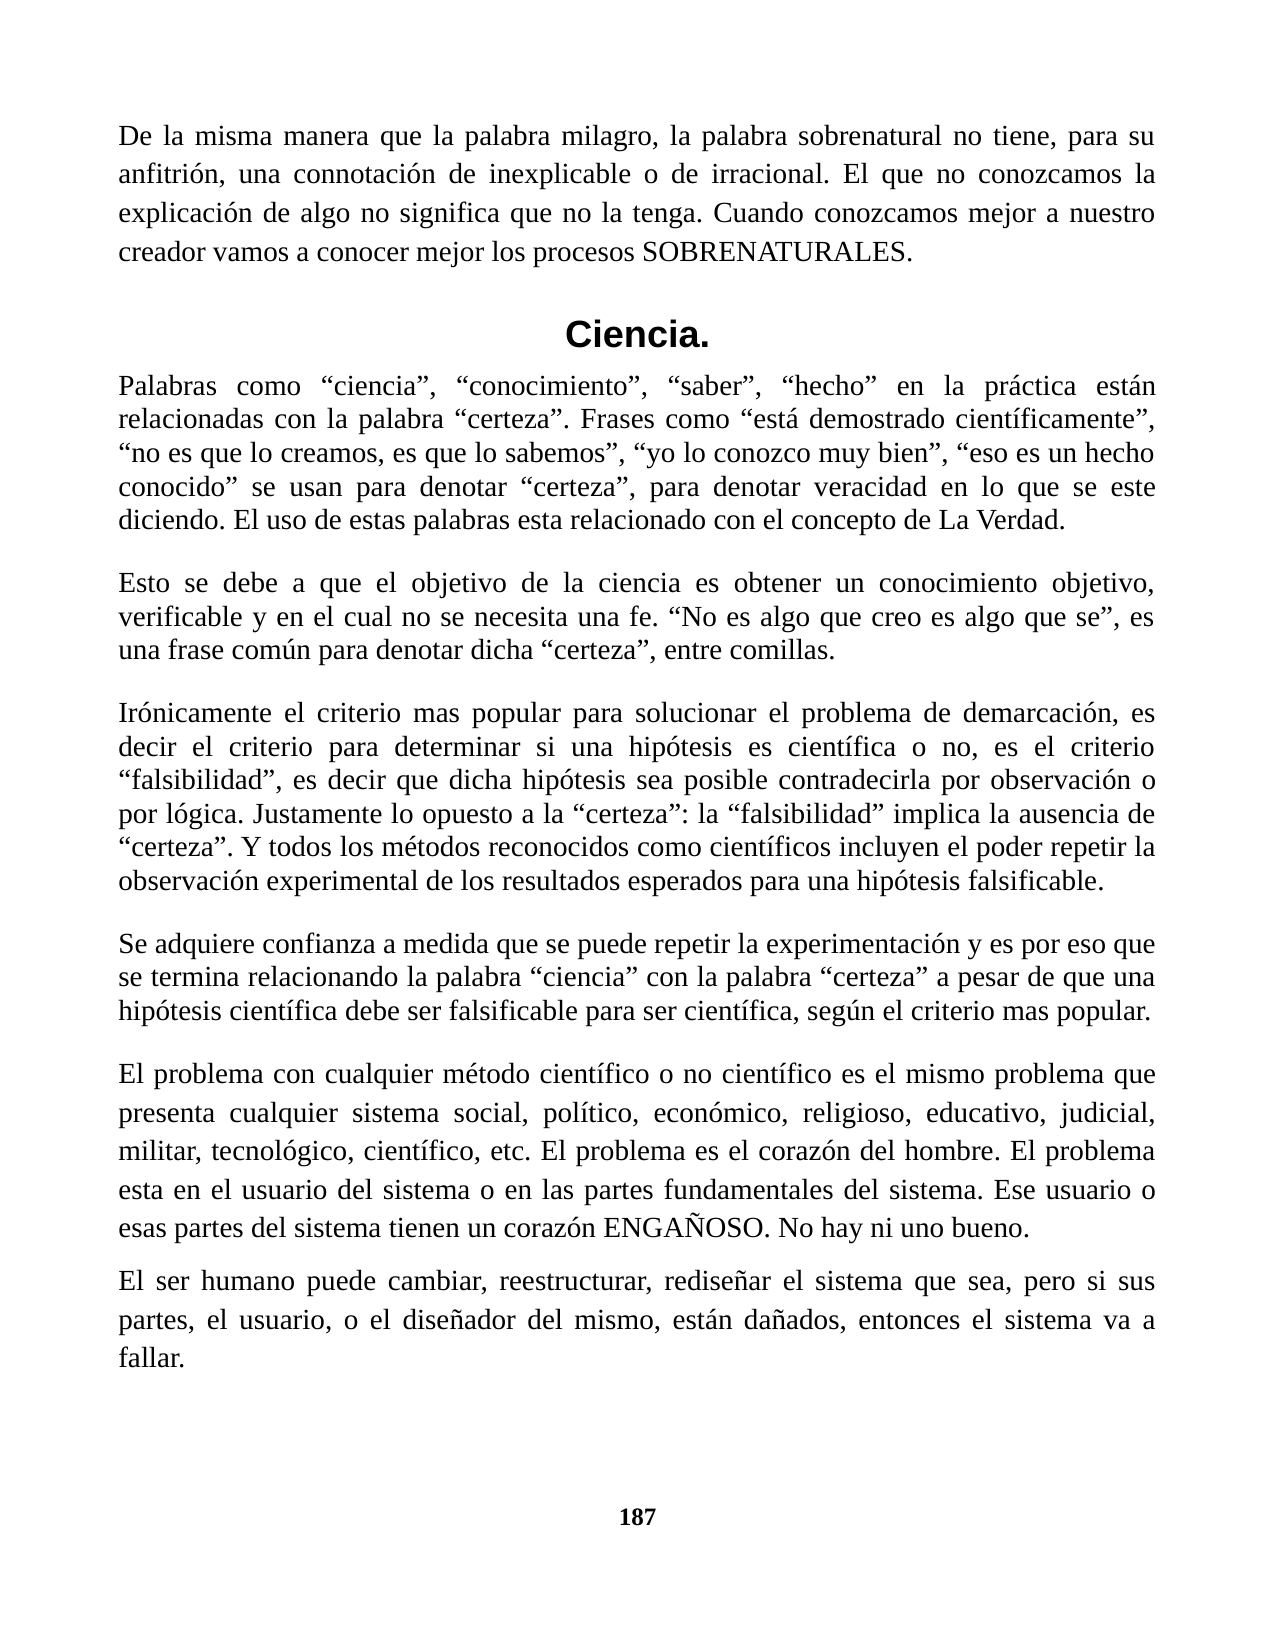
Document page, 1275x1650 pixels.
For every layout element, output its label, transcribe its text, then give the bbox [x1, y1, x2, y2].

text De la misma manera que la palabra milagro, la palabra sobrenatural no tiene, para su anfitrión, una connotación de inexplicable o de irracional. El que no conozcamos la explicación de algo no significa que no la tenga. Cuando conozcamos mejor a nuestro creador vamos a conocer mejor los procesos SOBRENATURALES. [118, 118, 1157, 267]
text El problema con cualquier método científico o no científico es el mismo problema que presenta cualquier sistema social, político, económico, religioso, educativo, judicial, militar, tecnológico, científico, etc. El problema es el corazón del hombre. El problema esta en el usuario del sistema o en las partes fundamentales del sistema. Ese usuario o esas partes del sistema tienen un corazón ENGAÑOSO. No hay ni uno bueno. [118, 1056, 1157, 1244]
text Esto se debe a que el objetivo de la ciencia es obtener un conocimiento objetivo, verificable y en el cual no se necesita una fe. “No es algo que creo es algo que se”, es una frase común para denotar dicha “certeza”, entre comillas. [118, 565, 1157, 666]
subtitle Ciencia. [118, 312, 1157, 356]
text Palabras como “ciencia”, “conocimiento”, “saber”, “hecho” en la práctica están relacionadas con la palabra “certeza”. Frases como “está demostrado científicamente”, “no es que lo creamos, es que lo sabemos”, “yo lo conozco muy bien”, “eso es un hecho conocido” se usan para denotar “certeza”, para denotar veracidad en lo que se este diciendo. El uso de estas palabras esta relacionado con el concepto de La Verdad. [118, 368, 1157, 536]
text Se adquiere confianza a medida que se puede repetir la experimentación y es por eso que se termina relacionando la palabra “ciencia” con la palabra “certeza” a pesar de que una hipótesis científica debe ser falsificable para ser científica, según el criterio mas popular. [118, 926, 1157, 1027]
text Irónicamente el criterio mas popular para solucionar el problema de demarcación, es decir el criterio para determinar si una hipótesis es científica o no, es el criterio “falsibilidad”, es decir que dicha hipótesis sea posible contradecirla por observación o por lógica. Justamente lo opuesto a la “certeza”: la “falsibilidad” implica la ausencia de “certeza”. Y todos los métodos reconocidos como científicos incluyen el poder repetir la observación experimental de los resultados esperados para una hipótesis falsificable. [118, 695, 1157, 897]
text El ser humano puede cambiar, reestructurar, rediseñar el sistema que sea, pero si sus partes, el usuario, o el diseñador del mismo, están dañados, entonces el sistema va a fallar. [118, 1263, 1157, 1374]
